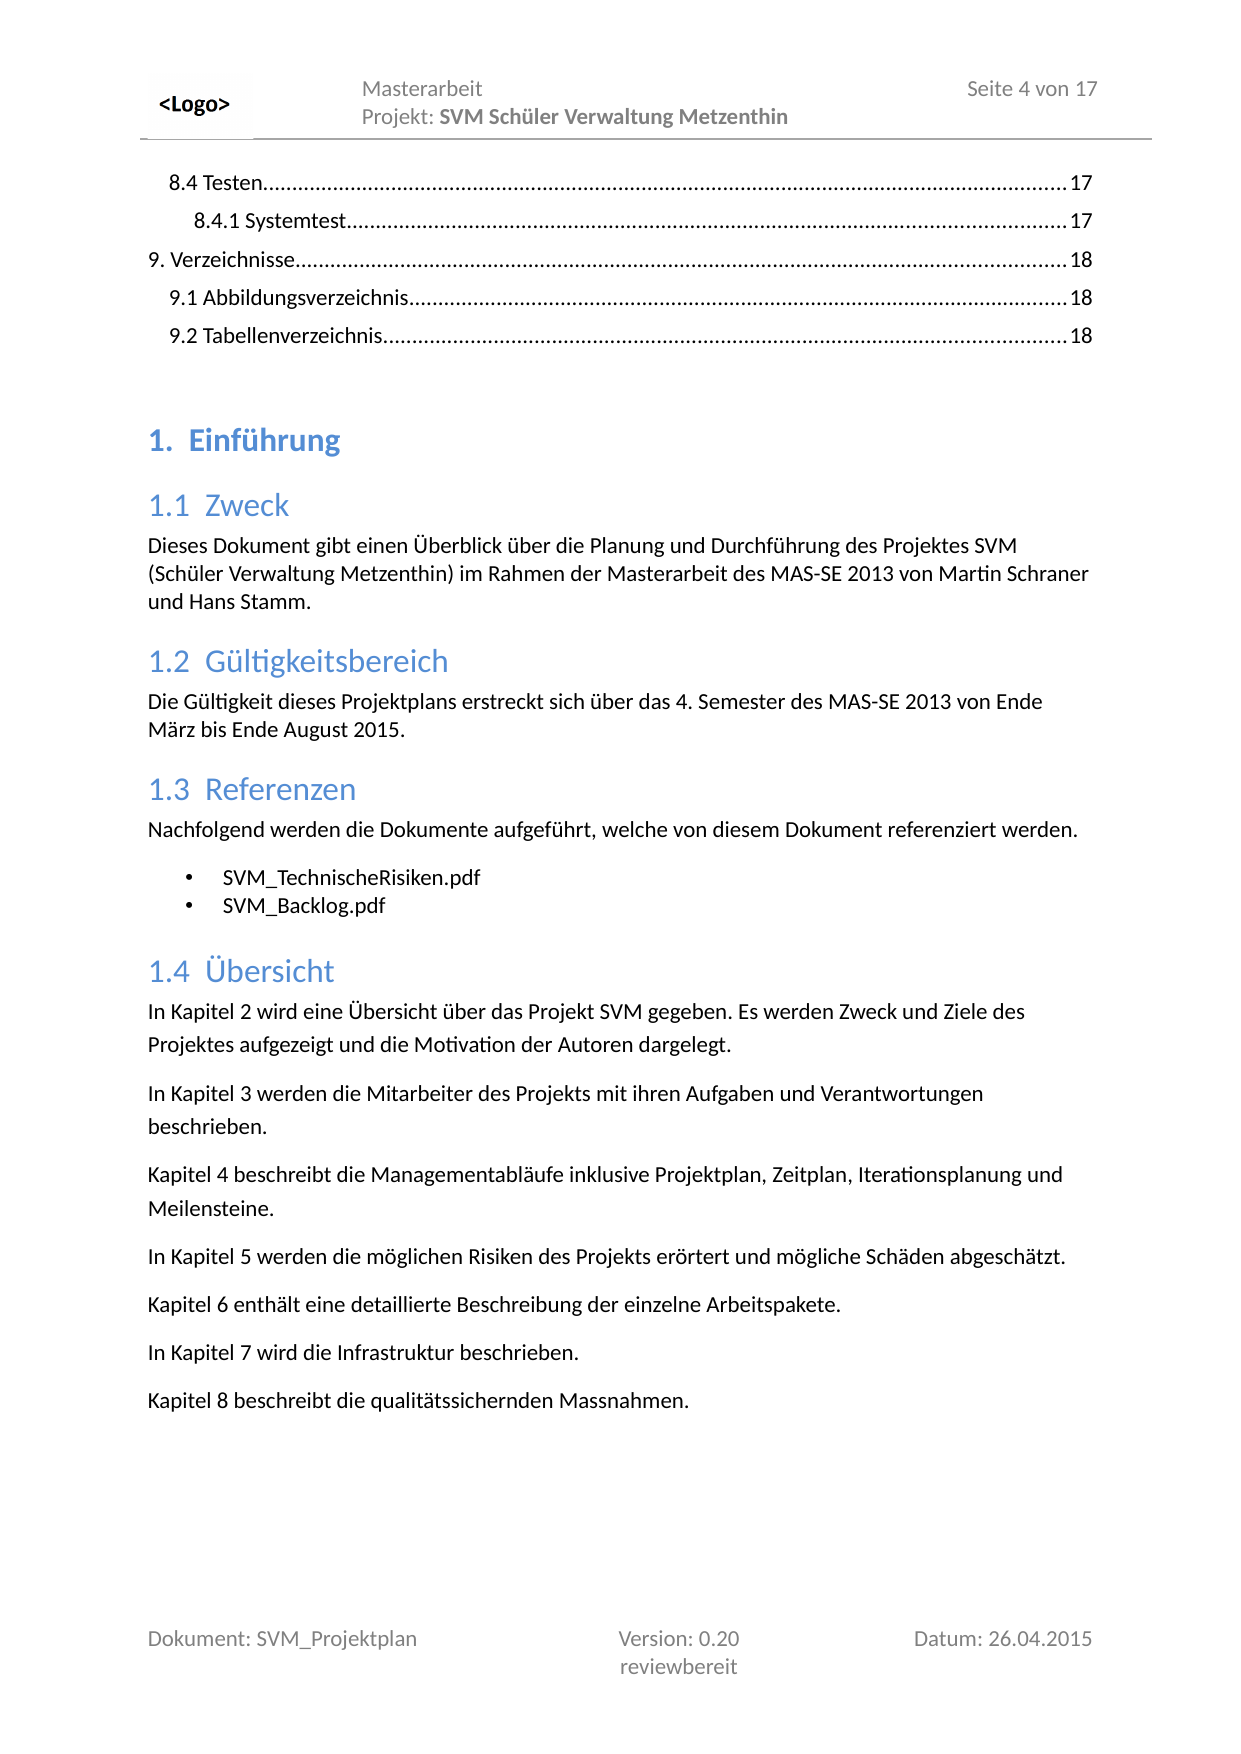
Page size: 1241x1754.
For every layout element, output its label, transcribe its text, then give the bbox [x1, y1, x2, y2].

subtitle Gültigkeitsbereich [148, 640, 1093, 681]
text Dieses Dokument gibt einen Überblick über die Planung und Durchführung des Projektes SVM (Schüler Verwaltung Metzenthin) im Rahmen der Masterarbeit des MAS-SE 2013 von Martin Schraner und Hans Stamm. [148, 531, 1093, 615]
list SVM_Backlog.pdf [185, 892, 1093, 919]
text In Kapitel 3 werden die Mitarbeiter des Projekts mit ihren Aufgaben und Verantwortungen beschrieben. [148, 1079, 1093, 1140]
subtitle Übersicht [148, 950, 1093, 991]
text Kapitel 8 beschreibt die qualitätssichernden Massnahmen. [148, 1386, 1093, 1414]
text In Kapitel 5 werden die möglichen Risiken des Projekts erörtert und mögliche Schäden abgeschätzt. [148, 1242, 1093, 1270]
text Nachfolgend werden die Dokumente aufgeführt, welche von diesem Dokument referenziert werden. [148, 815, 1093, 843]
list SVM_TechnischeRisiken.pdf [185, 863, 1093, 892]
subtitle Einführung [148, 419, 1093, 459]
text 8.4 Testen 17 [168, 168, 1093, 196]
subtitle Referenzen [148, 768, 1093, 809]
text Kapitel 6 enthält eine detaillierte Beschreibung der einzelne Arbeitspakete. [148, 1290, 1093, 1318]
picture [147, 73, 254, 139]
text 8.4.1 Systemtest 17 [193, 206, 1093, 234]
text In Kapitel 7 wird die Infrastruktur beschrieben. [148, 1338, 1093, 1366]
text Kapitel 4 beschreibt die Managementabläufe inklusive Projektplan, Zeitplan, Iterationsplanung und Meilensteine. [148, 1160, 1093, 1222]
text 9. Verzeichnisse 18 [148, 245, 1093, 273]
text 9.2 Tabellenverzeichnis 18 [168, 322, 1093, 350]
subtitle Zweck [148, 484, 1093, 525]
text In Kapitel 2 wird eine Übersicht über das Projekt SVM gegeben. Es werden Zweck und Ziele des Projektes aufgezeigt und die Motivation der Autoren dargelegt. [148, 997, 1093, 1059]
text Die Gültigkeit dieses Projektplans erstreckt sich über das 4. Semester des MAS-SE 2013 von Ende März bis Ende August 2015. [148, 687, 1093, 743]
text 9.1 Abbildungsverzeichnis 18 [168, 283, 1093, 311]
